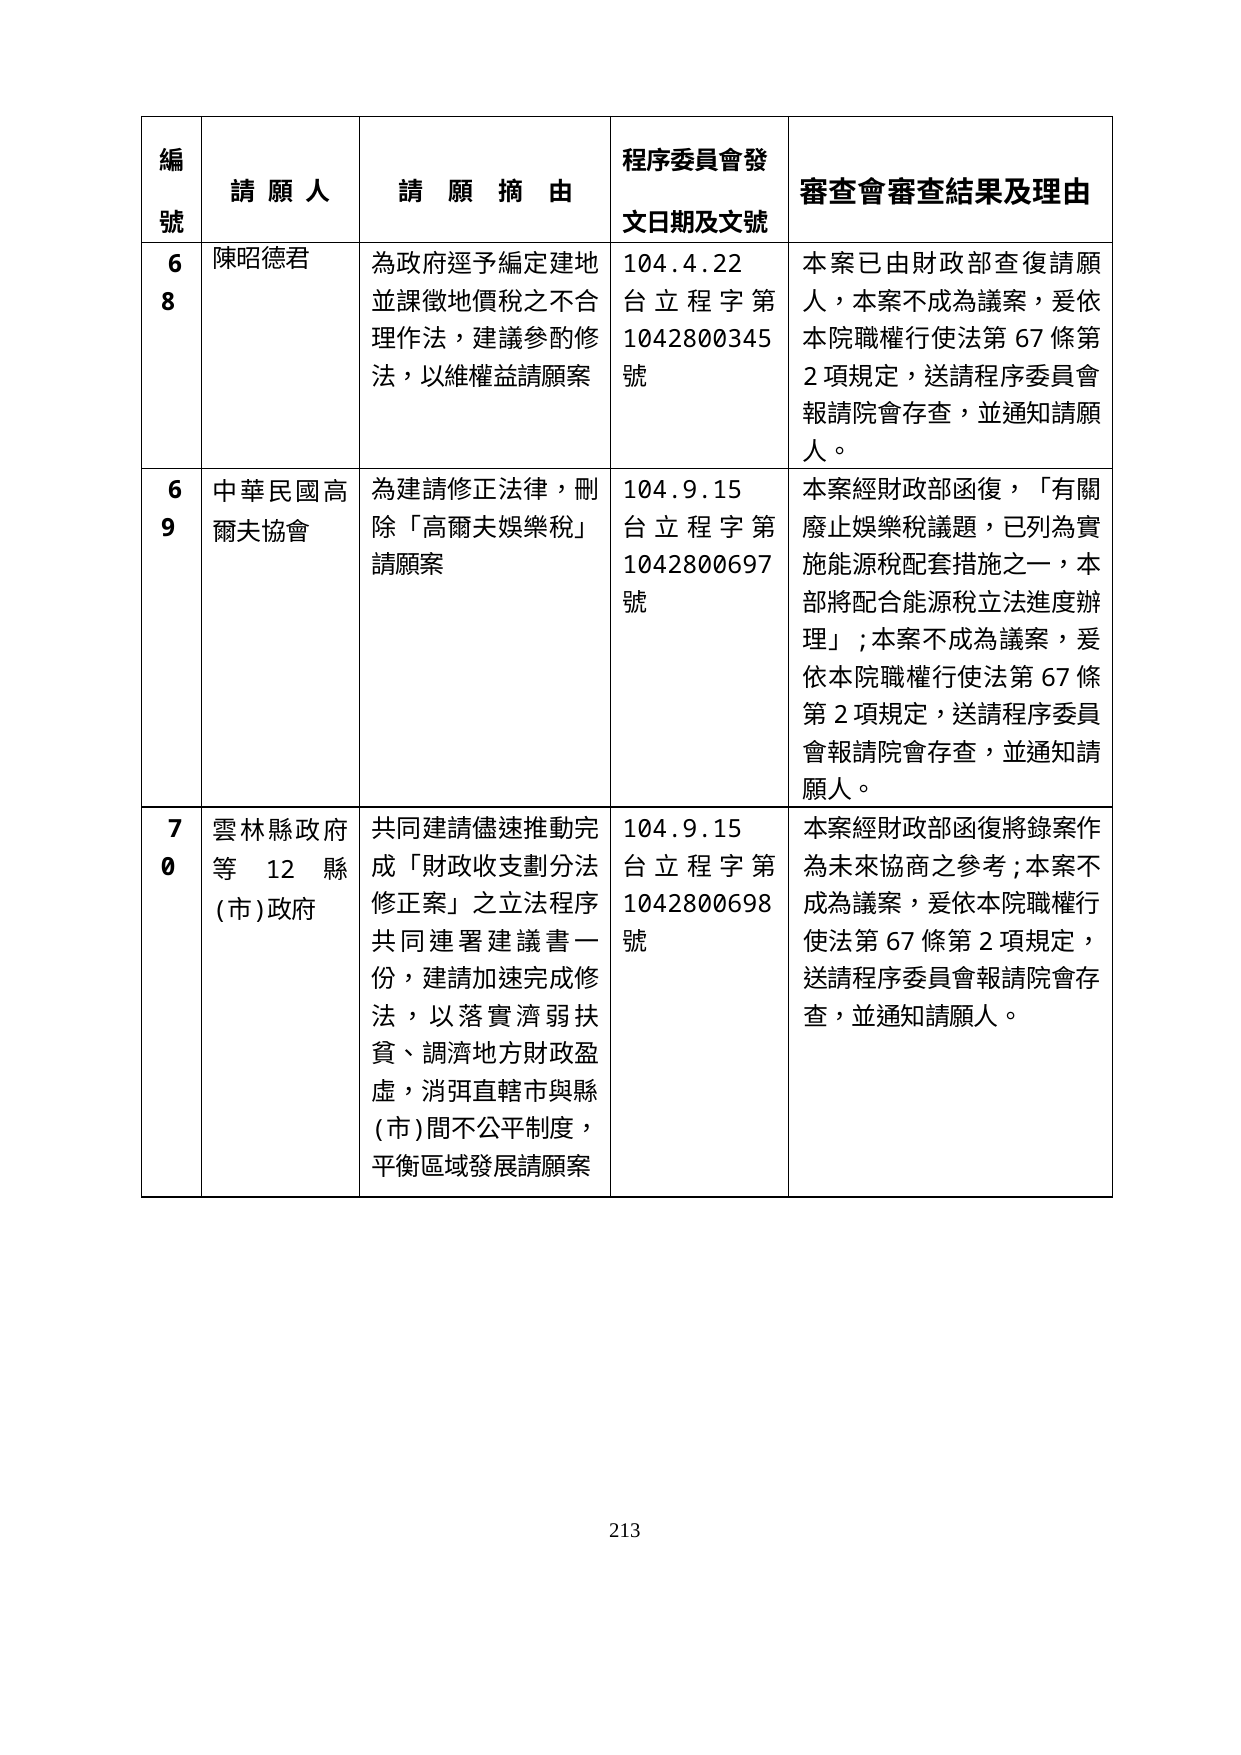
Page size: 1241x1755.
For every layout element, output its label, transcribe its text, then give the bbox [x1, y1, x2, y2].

table_header 請 願 摘 由 [360, 117, 610, 242]
table_cell [142, 243, 201, 468]
table_cell 104.4.22 台立程字第1042800345號 [611, 243, 788, 468]
table_cell 中華民國高爾夫協會 [202, 469, 359, 806]
table_header 程序委員會發文日期及文號 [611, 117, 788, 242]
table_cell 本案經財政部函復，「有關廢止娛樂稅議題，已列為實施能源稅配套措施之一，本部將配合能源稅立法進度辦理」;本案不成為議案，爰依本院職權行使法第67條第2項規定，送請程序委員會報請院會存查，並通知請願人。 [789, 469, 1112, 806]
table_cell [142, 808, 201, 1196]
table_cell 為建請修正法律，刪除「高爾夫娛樂稅」請願案 [360, 469, 610, 806]
table_cell 104.9.15 台立程字第1042800698號 [611, 808, 788, 1196]
table_cell 為政府逕予編定建地並課徵地價稅之不合理作法，建議參酌修法，以維權益請願案 [360, 243, 610, 468]
table_cell 104.9.15 台立程字第1042800697號 [611, 469, 788, 806]
table_cell 雲林縣政府等12縣(市)政府 [202, 808, 359, 1196]
table_cell 陳昭德君 [202, 243, 359, 468]
table_cell [142, 469, 201, 806]
table_header 請 願 人 [202, 117, 359, 242]
table_header 編號 [142, 117, 201, 242]
table_header 審查會審查結果及理由 [789, 117, 1112, 242]
table_cell 本案已由財政部查復請願人，本案不成為議案，爰依本院職權行使法第67條第2項規定，送請程序委員會報請院會存查，並通知請願人。 [789, 243, 1112, 468]
table_cell 共同建請儘速推動完成「財政收支劃分法修正案」之立法程序共同連署建議書一份，建請加速完成修法，以落實濟弱扶貧、調濟地方財政盈虛，消弭直轄市與縣(市)間不公平制度，平衡區域發展請願案 [360, 808, 610, 1196]
table_cell 本案經財政部函復將錄案作為未來協商之參考;本案不成為議案，爰依本院職權行使法第67條第2項規定，送請程序委員會報請院會存查，並通知請願人。 [789, 808, 1112, 1196]
